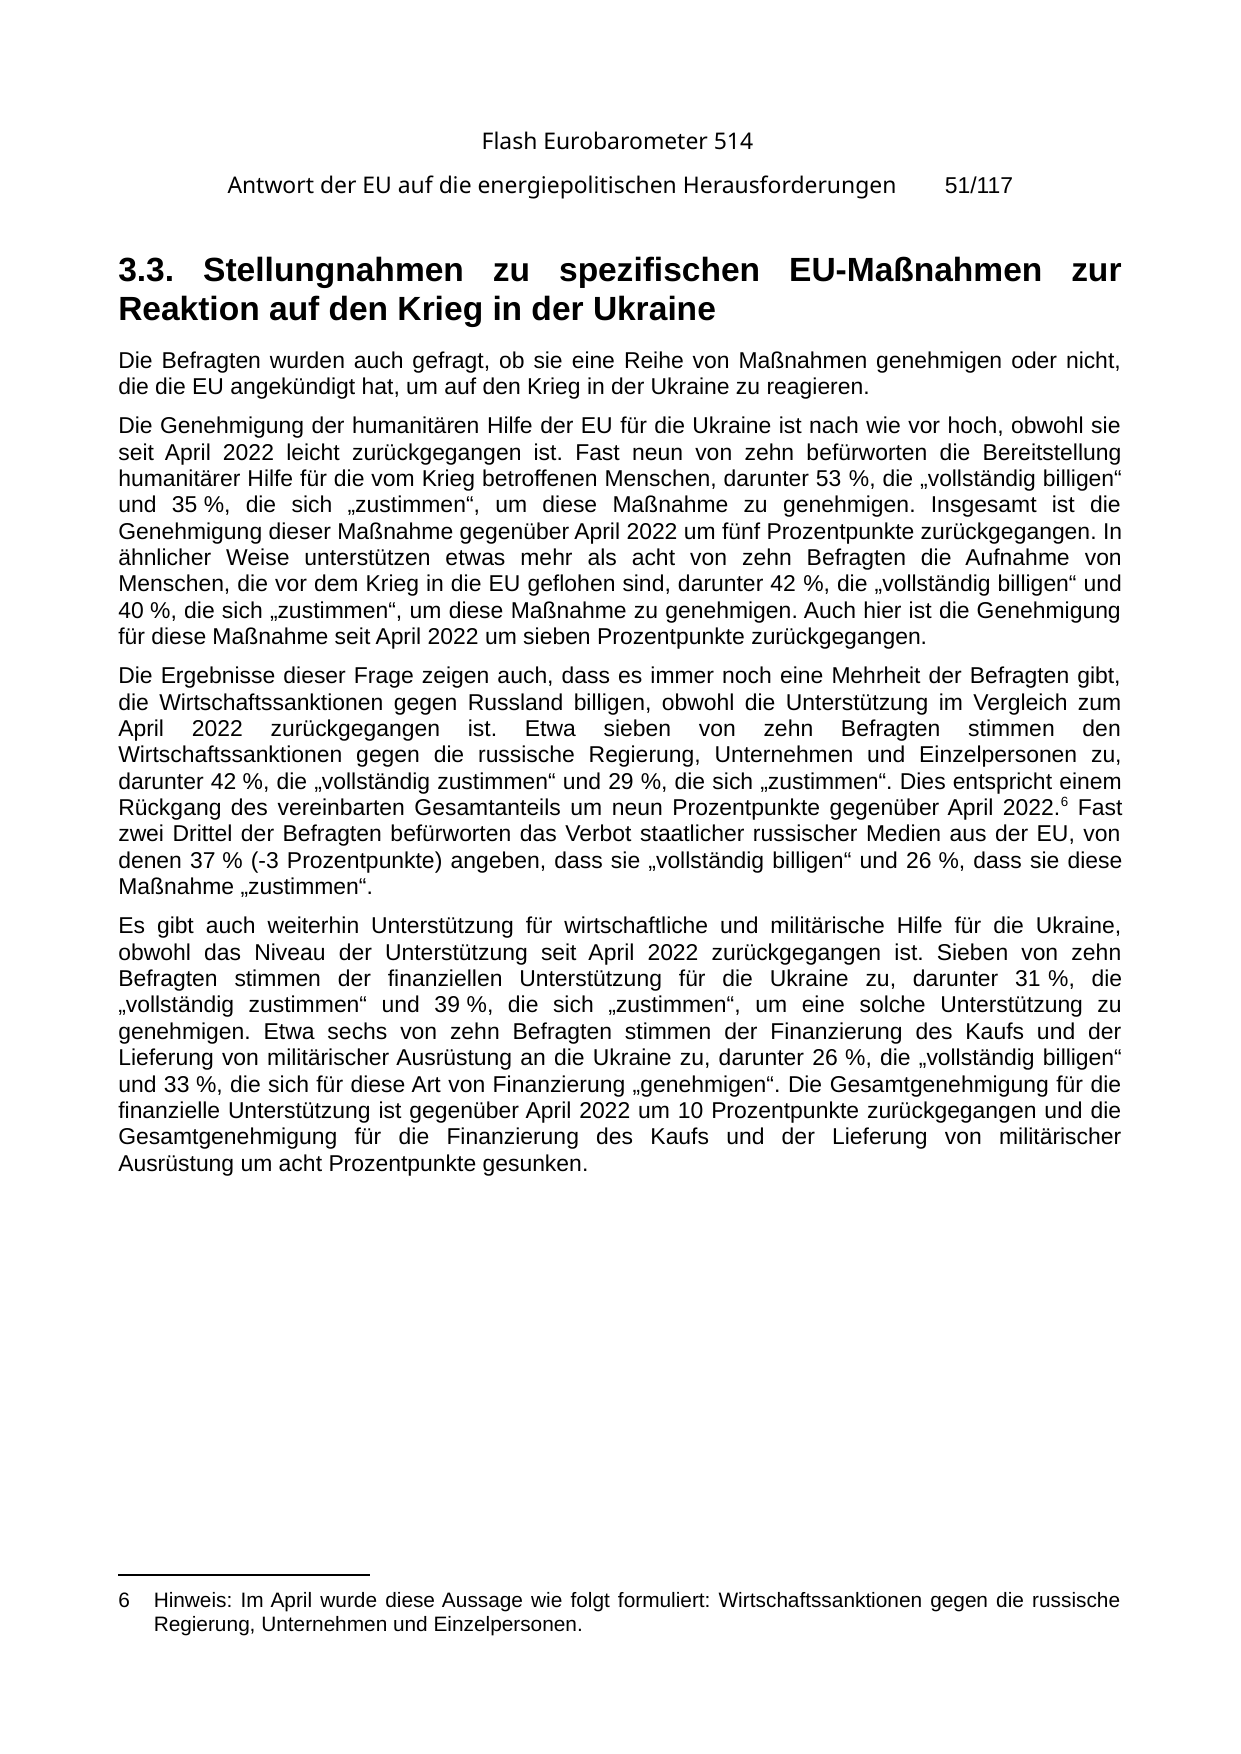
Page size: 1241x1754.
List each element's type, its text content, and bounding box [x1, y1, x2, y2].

text Hinweis: Im April wurde diese Aussage wie folgt formuliert: Wirtschaftssanktionen gegen die russische Regierung, Unternehmen und Einzelpersonen. [118, 1588, 1122, 1636]
subtitle 3.3. Stellungnahmen zu spezifischen EU-Maßnahmen zur Reaktion auf den Krieg in der Ukraine [118, 250, 1122, 328]
text Die Ergebnisse dieser Frage zeigen auch, dass es immer noch eine Mehrheit der Befragten gibt, die Wirtschaftssanktionen gegen Russland billigen, obwohl die Unterstützung im Vergleich zum April 2022 zurückgegangen ist. Etwa sieben von zehn Befragten stimmen den Wirtschaftssanktionen gegen die russische Regierung, Unternehmen und Einzelpersonen zu, darunter 42 %, die „vollständig zustimmen“ und 29 %, die sich „zustimmen“. Dies entspricht einem Rückgang des vereinbarten Gesamtanteils um neun Prozentpunkte gegenüber April 2022. Fast zwei Drittel der Befragten befürworten das Verbot staatlicher russischer Medien aus der EU, von denen 37 % (-3 Prozentpunkte) angeben, dass sie „vollständig billigen“ und 26 %, dass sie diese Maßnahme „zustimmen“. [118, 662, 1122, 899]
text Es gibt auch weiterhin Unterstützung für wirtschaftliche und militärische Hilfe für die Ukraine, obwohl das Niveau der Unterstützung seit April 2022 zurückgegangen ist. Sieben von zehn Befragten stimmen der finanziellen Unterstützung für die Ukraine zu, darunter 31 %, die „vollständig zustimmen“ und 39 %, die sich „zustimmen“, um eine solche Unterstützung zu genehmigen. Etwa sechs von zehn Befragten stimmen der Finanzierung des Kaufs und der Lieferung von militärischer Ausrüstung an die Ukraine zu, darunter 26 %, die „vollständig billigen“ und 33 %, die sich für diese Art von Finanzierung „genehmigen“. Die Gesamtgenehmigung für die finanzielle Unterstützung ist gegenüber April 2022 um 10 Prozentpunkte zurückgegangen und die Gesamtgenehmigung für die Finanzierung des Kaufs und der Lieferung von militärischer Ausrüstung um acht Prozentpunkte gesunken. [118, 912, 1122, 1176]
text Die Genehmigung der humanitären Hilfe der EU für die Ukraine ist nach wie vor hoch, obwohl sie seit April 2022 leicht zurückgegangen ist. Fast neun von zehn befürworten die Bereitstellung humanitärer Hilfe für die vom Krieg betroffenen Menschen, darunter 53 %, die „vollständig billigen“ und 35 %, die sich „zustimmen“, um diese Maßnahme zu genehmigen. Insgesamt ist die Genehmigung dieser Maßnahme gegenüber April 2022 um fünf Prozentpunkte zurückgegangen. In ähnlicher Weise unterstützen etwas mehr als acht von zehn Befragten die Aufnahme von Menschen, die vor dem Krieg in die EU geflohen sind, darunter 42 %, die „vollständig billigen“ und 40 %, die sich „zustimmen“, um diese Maßnahme zu genehmigen. Auch hier ist die Genehmigung für diese Maßnahme seit April 2022 um sieben Prozentpunkte zurückgegangen. [118, 412, 1122, 649]
text Die Befragten wurden auch gefragt, ob sie eine Reihe von Maßnahmen genehmigen oder nicht, die die EU angekündigt hat, um auf den Krieg in der Ukraine zu reagieren. [118, 347, 1122, 399]
